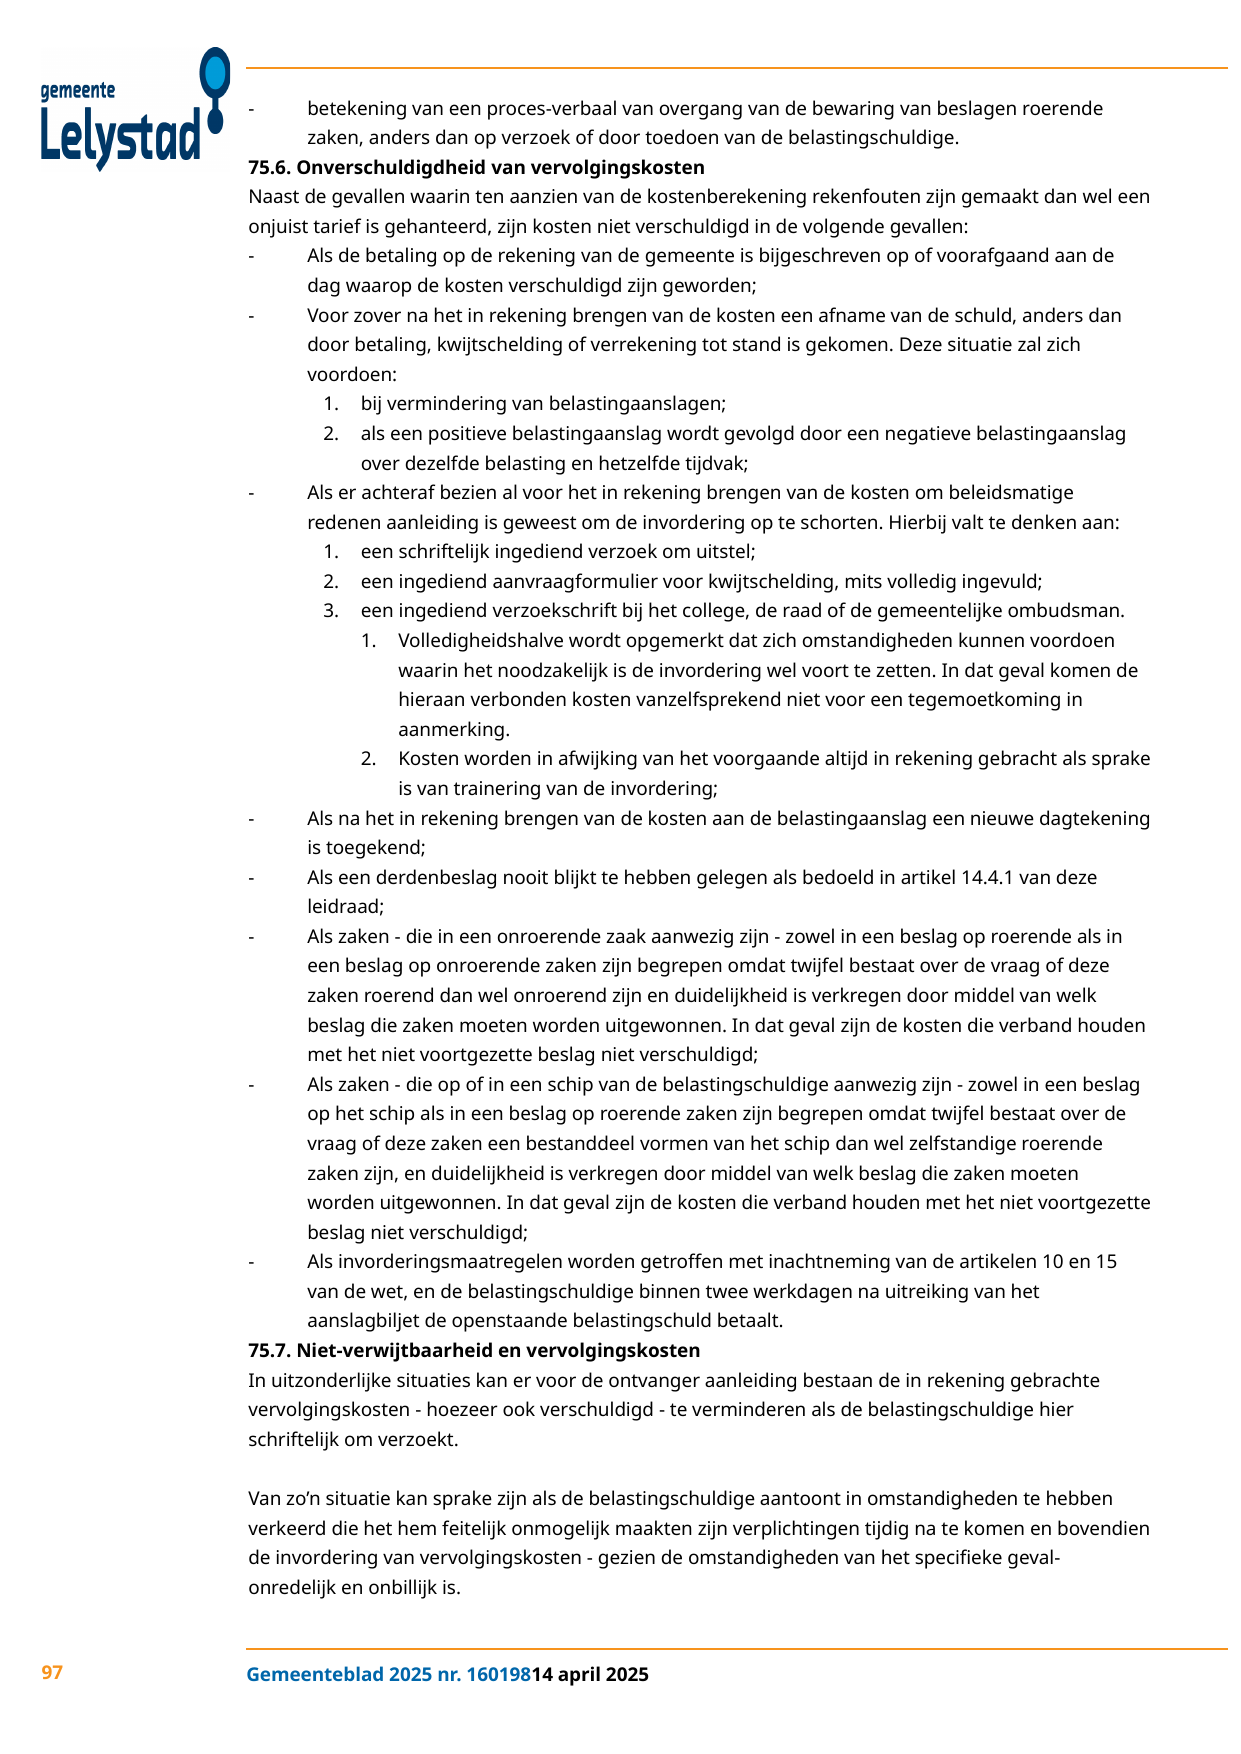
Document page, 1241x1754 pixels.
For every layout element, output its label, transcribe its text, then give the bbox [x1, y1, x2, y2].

list een ingediend verzoekschrift bij het college, de raad of de gemeentelijke ombudsman. [323, 598, 1152, 623]
picture [41, 47, 231, 172]
list Als invorderingsmaatregelen worden getroffen met inachtneming van de artikelen 10 en 15 van de wet, en de belastingschuldige binnen twee werkdagen na uitreiking van het aanslagbiljet de openstaande belastingschuld betaalt. [248, 1248, 1152, 1333]
list een schriftelijk ingediend verzoek om uitstel; [323, 538, 1152, 564]
text 75.6. Onverschuldigdheid van vervolgingskosten [248, 154, 1152, 180]
list Als een derdenbeslag nooit blijkt te hebben gelegen als bedoeld in artikel 14.4.1 van deze leidraad; [248, 864, 1152, 919]
list Volledigheidshalve wordt opgemerkt dat zich omstandigheden kunnen voordoen waarin het noodzakelijk is de invordering wel voort te zetten. In dat geval komen de hieraan verbonden kosten vanzelfsprekend niet voor een tegemoetkoming in aanmerking. [361, 627, 1152, 742]
list Als er achteraf bezien al voor het in rekening brengen van de kosten om beleidsmatige redenen aanleiding is geweest om de invordering op te schorten. Hierbij valt te denken aan: [248, 479, 1152, 535]
list als een positieve belastingaanslag wordt gevolgd door een negatieve belastingaanslag over dezelfde belasting en hetzelfde tijdvak; [323, 420, 1152, 476]
text Van zo’n situatie kan sprake zijn als de belastingschuldige aantoont in omstandigheden te hebben verkeerd die het hem feitelijk onmogelijk maakten zijn verplichtingen tijdig na te komen en bovendien de invordering van vervolgingskosten - gezien de omstandigheden van het specifieke geval- onredelijk en onbillijk is. [248, 1485, 1152, 1600]
list Als na het in rekening brengen van de kosten aan de belastingaanslag een nieuwe dagtekening is toegekend; [248, 805, 1152, 860]
list een ingediend aanvraagformulier voor kwijtschelding, mits volledig ingevuld; [323, 568, 1152, 594]
text In uitzonderlijke situaties kan er voor de ontvanger aanleiding bestaan de in rekening gebrachte vervolgingskosten - hoezeer ook verschuldigd - te verminderen als de belastingschuldige hier schriftelijk om verzoekt. [248, 1367, 1152, 1452]
list bij vermindering van belastingaanslagen; [323, 391, 1152, 416]
list Als zaken - die op of in een schip van de belastingschuldige aanwezig zijn - zowel in een beslag op het schip als in een beslag op roerende zaken zijn begrepen omdat twijfel bestaat over de vraag of deze zaken een bestanddeel vormen van het schip dan wel zelfstandige roerende zaken zijn, en duidelijkheid is verkregen door middel van welk beslag die zaken moeten worden uitgewonnen. In dat geval zijn de kosten die verband houden met het niet voortgezette beslag niet verschuldigd; [248, 1071, 1152, 1245]
list Kosten worden in afwijking van het voorgaande altijd in rekening gebracht als sprake is van trainering van de invordering; [361, 746, 1152, 801]
list betekening van een proces-verbaal van overgang van de bewaring van beslagen roerende zaken, anders dan op verzoek of door toedoen van de belastingschuldige. [248, 95, 1152, 150]
list Als de betaling op de rekening van de gemeente is bijgeschreven op of voorafgaand aan de dag waarop de kosten verschuldigd zijn geworden; [248, 243, 1152, 298]
list Als zaken - die in een onroerende zaak aanwezig zijn - zowel in een beslag op roerende als in een beslag op onroerende zaken zijn begrepen omdat twijfel bestaat over de vraag of deze zaken roerend dan wel onroerend zijn en duidelijkheid is verkregen door middel van welk beslag die zaken moeten worden uitgewonnen. In dat geval zijn de kosten die verband houden met het niet voortgezette beslag niet verschuldigd; [248, 923, 1152, 1067]
text 75.7. Niet-verwijtbaarheid en vervolgingskosten [248, 1337, 1152, 1363]
text Naast de gevallen waarin ten aanzien van de kostenberekening rekenfouten zijn gemaakt dan wel een onjuist tarief is gehanteerd, zijn kosten niet verschuldigd in de volgende gevallen: [248, 183, 1152, 239]
list Voor zover na het in rekening brengen van de kosten een afname van de schuld, anders dan door betaling, kwijtschelding of verrekening tot stand is gekomen. Deze situatie zal zich voordoen: [248, 302, 1152, 387]
